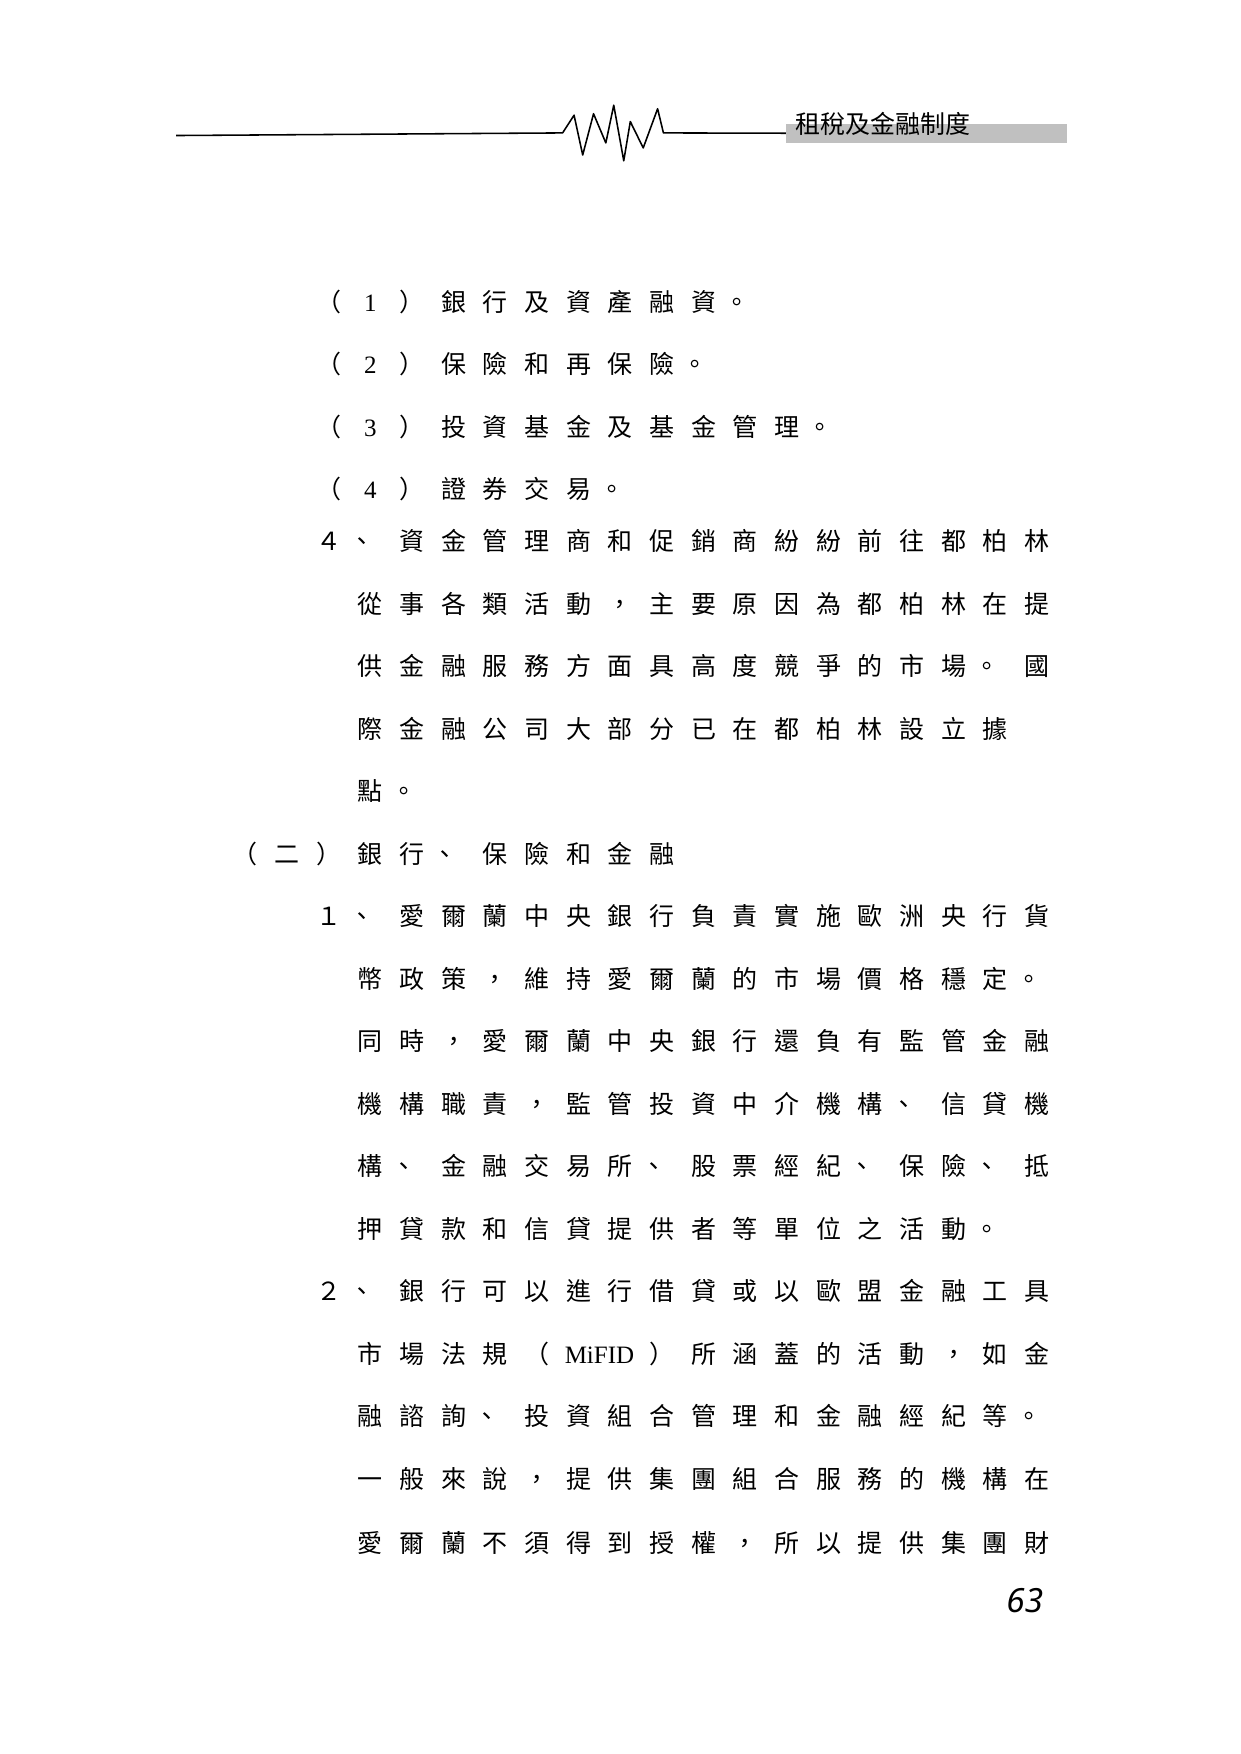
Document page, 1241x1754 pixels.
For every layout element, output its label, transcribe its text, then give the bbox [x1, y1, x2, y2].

text （二）銀行、保險和金融 [207, 813, 1058, 875]
text ４、資金管理商和促銷商紛紛前往都柏林從事各類活動，主要原因為都柏林在提供金融服務方面具高度競爭的市場。國際金融公司大部分已在都柏林設立據點。 [281, 500, 1058, 813]
text （4）證券交易。 [306, 438, 1058, 500]
text ２、銀行可以進行借貸或以歐盟金融工具市場法規（MiFID）所涵蓋的活動，如金融諮詢、投資組合管理和金融經紀等。一般來說，提供集團組合服務的機構在愛爾蘭不須得到授權，所以提供集團財 [281, 1250, 1058, 1563]
text （3）投資基金及基金管理。 [306, 375, 1058, 438]
text （2）保險和再保險。 [306, 313, 1058, 375]
text （1）銀行及資產融資。 [306, 250, 1058, 313]
text １、愛爾蘭中央銀行負責實施歐洲央行貨幣政策，維持愛爾蘭的市場價格穩定。同時，愛爾蘭中央銀行還負有監管金融機構職責，監管投資中介機構、信貸機構、金融交易所、股票經紀、保險、抵押貸款和信貸提供者等單位之活動。 [281, 875, 1058, 1250]
